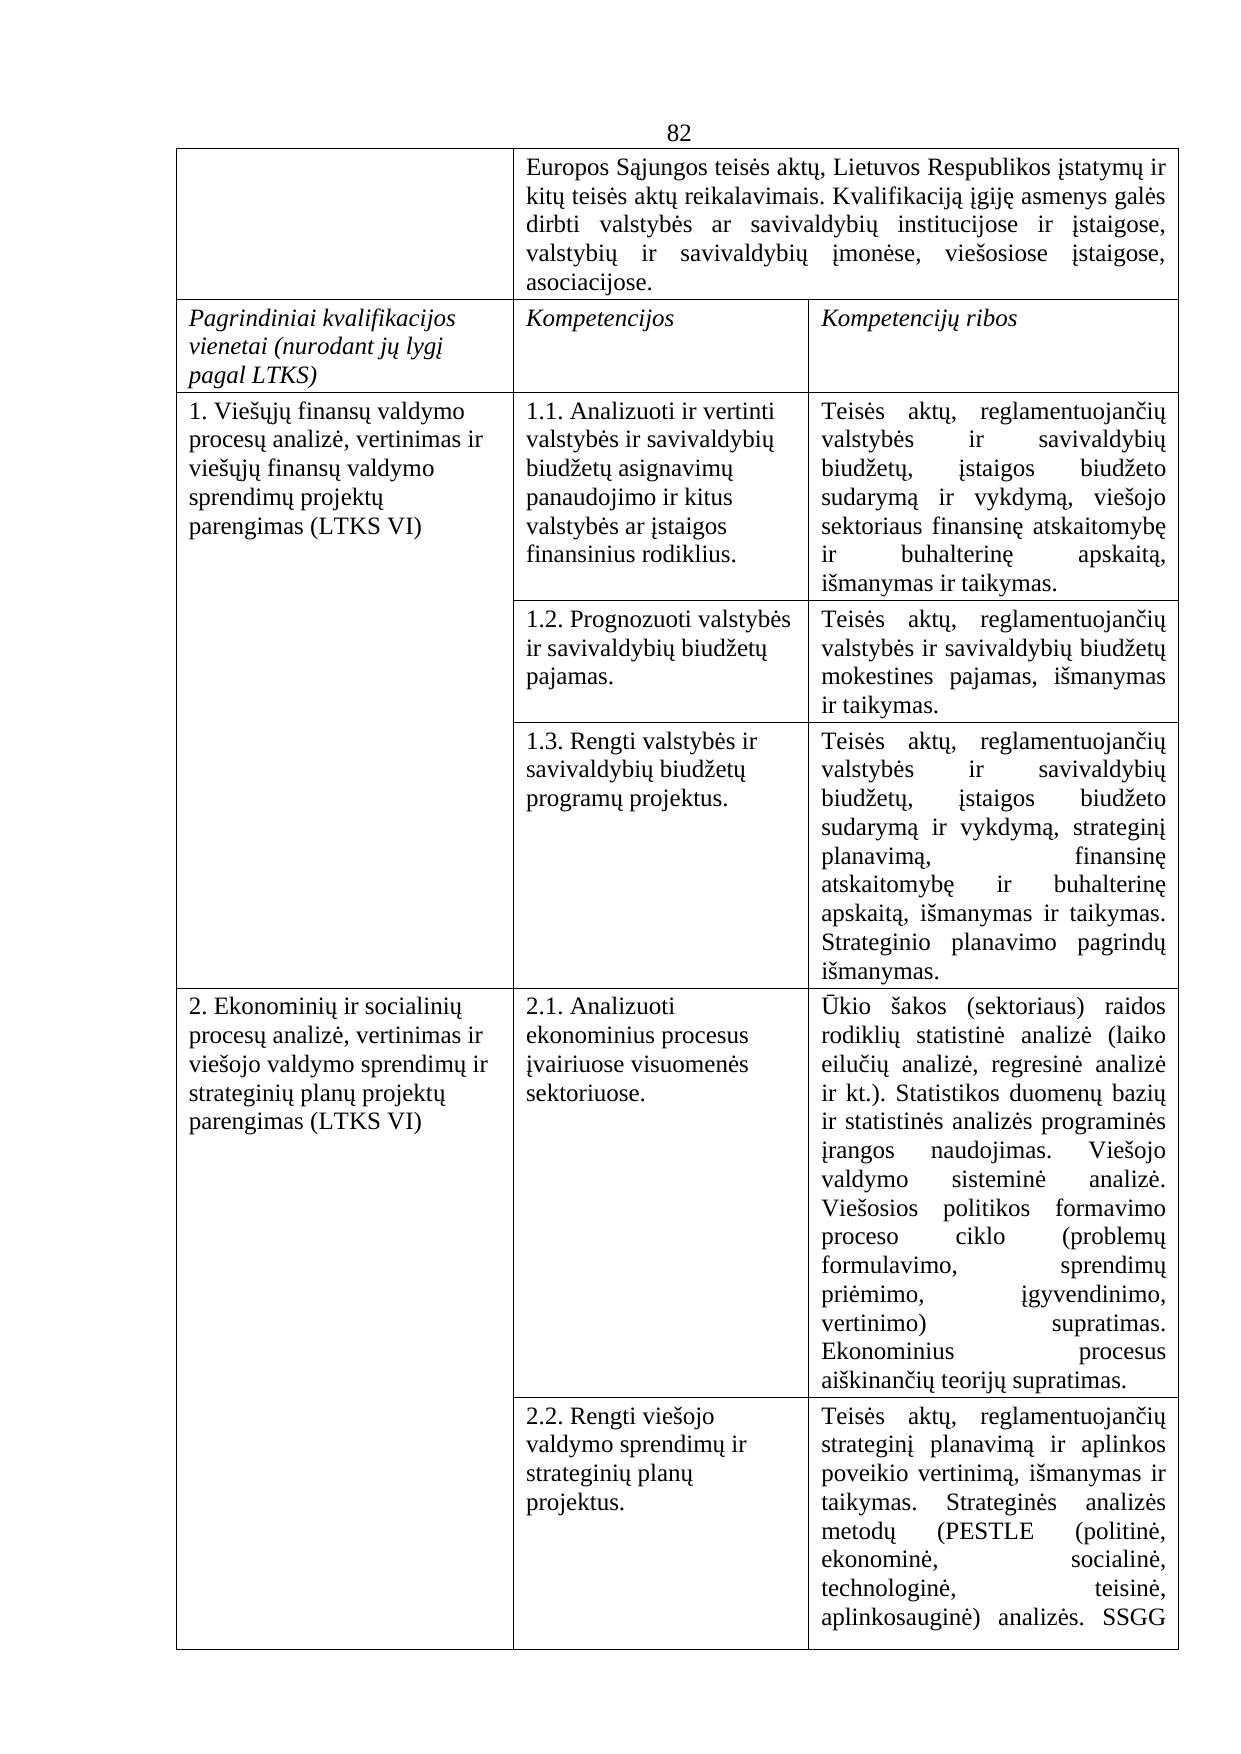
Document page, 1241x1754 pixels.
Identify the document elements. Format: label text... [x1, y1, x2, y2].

table_cell 1. Viešųjų finansų valdymo procesų analizė, vertinimas ir viešųjų finansų valdymo sprendimų projektų parengimas (LTKS VI) [177, 393, 513, 987]
table_cell 1.2. Prognozuoti valstybės ir savivaldybių biudžetų pajamas. [514, 601, 808, 722]
table_cell Teisės aktų, reglamentuojančių valstybės ir savivaldybių biudžetų mokestines pajamas, išmanymas ir taikymas. [809, 601, 1178, 722]
table_cell Kompetencijų ribos [809, 300, 1178, 392]
table_cell Teisės aktų, reglamentuojančių valstybės ir savivaldybių biudžetų, įstaigos biudžeto sudarymą ir vykdymą, viešojo sektoriaus finansinę atskaitomybę ir buhalterinę apskaitą, išmanymas ir taikymas. [809, 393, 1178, 600]
table_header [177, 149, 513, 299]
table_header Europos Sąjungos teisės aktų, Lietuvos Respublikos įstatymų ir kitų teisės aktų reikalavimais. Kvalifikaciją įgiję asmenys galės dirbti valstybės ar savivaldybių institucijose ir įstaigose, valstybių ir savivaldybių įmonėse, viešosiose įstaigose, asociacijose. [514, 149, 1178, 299]
table_cell 2.2. Rengti viešojo valdymo sprendimų ir strateginių planų projektus. [514, 1398, 808, 1649]
table_cell Teisės aktų, reglamentuojančių valstybės ir savivaldybių biudžetų, įstaigos biudžeto sudarymą ir vykdymą, strateginį planavimą, finansinę atskaitomybę ir buhalterinę apskaitą, išmanymas ir taikymas. Strateginio planavimo pagrindų išmanymas. [809, 723, 1178, 987]
table_cell 1.3. Rengti valstybės ir savivaldybių biudžetų programų projektus. [514, 723, 808, 987]
table_cell Ūkio šakos (sektoriaus) raidos rodiklių statistinė analizė (laiko eilučių analizė, regresinė analizė ir kt.). Statistikos duomenų bazių ir statistinės analizės programinės įrangos naudojimas. Viešojo valdymo sisteminė analizė. Viešosios politikos formavimo proceso ciklo (problemų formulavimo, sprendimų priėmimo, įgyvendinimo, vertinimo) supratimas. Ekonominius procesus aiškinančių teorijų supratimas. [809, 989, 1178, 1397]
table_cell Pagrindiniai kvalifikacijos vienetai (nurodant jų lygį pagal LTKS) [177, 300, 513, 392]
table_cell Kompetencijos [514, 300, 808, 392]
table_cell 2. Ekonominių ir socialinių procesų analizė, vertinimas ir viešojo valdymo sprendimų ir strateginių planų projektų parengimas (LTKS VI) [177, 989, 513, 1649]
table_cell 2.1. Analizuoti ekonominius procesus įvairiuose visuomenės sektoriuose. [514, 989, 808, 1397]
table_cell 1.1. Analizuoti ir vertinti valstybės ir savivaldybių biudžetų asignavimų panaudojimo ir kitus valstybės ar įstaigos finansinius rodiklius. [514, 393, 808, 600]
table_cell Teisės aktų, reglamentuojančių strateginį planavimą ir aplinkos poveikio vertinimą, išmanymas ir taikymas. Strateginės analizės metodų (PESTLE (politinė, ekonominė, socialinė, technologinė, teisinė, aplinkosauginė) analizės. SSGG [809, 1398, 1178, 1649]
